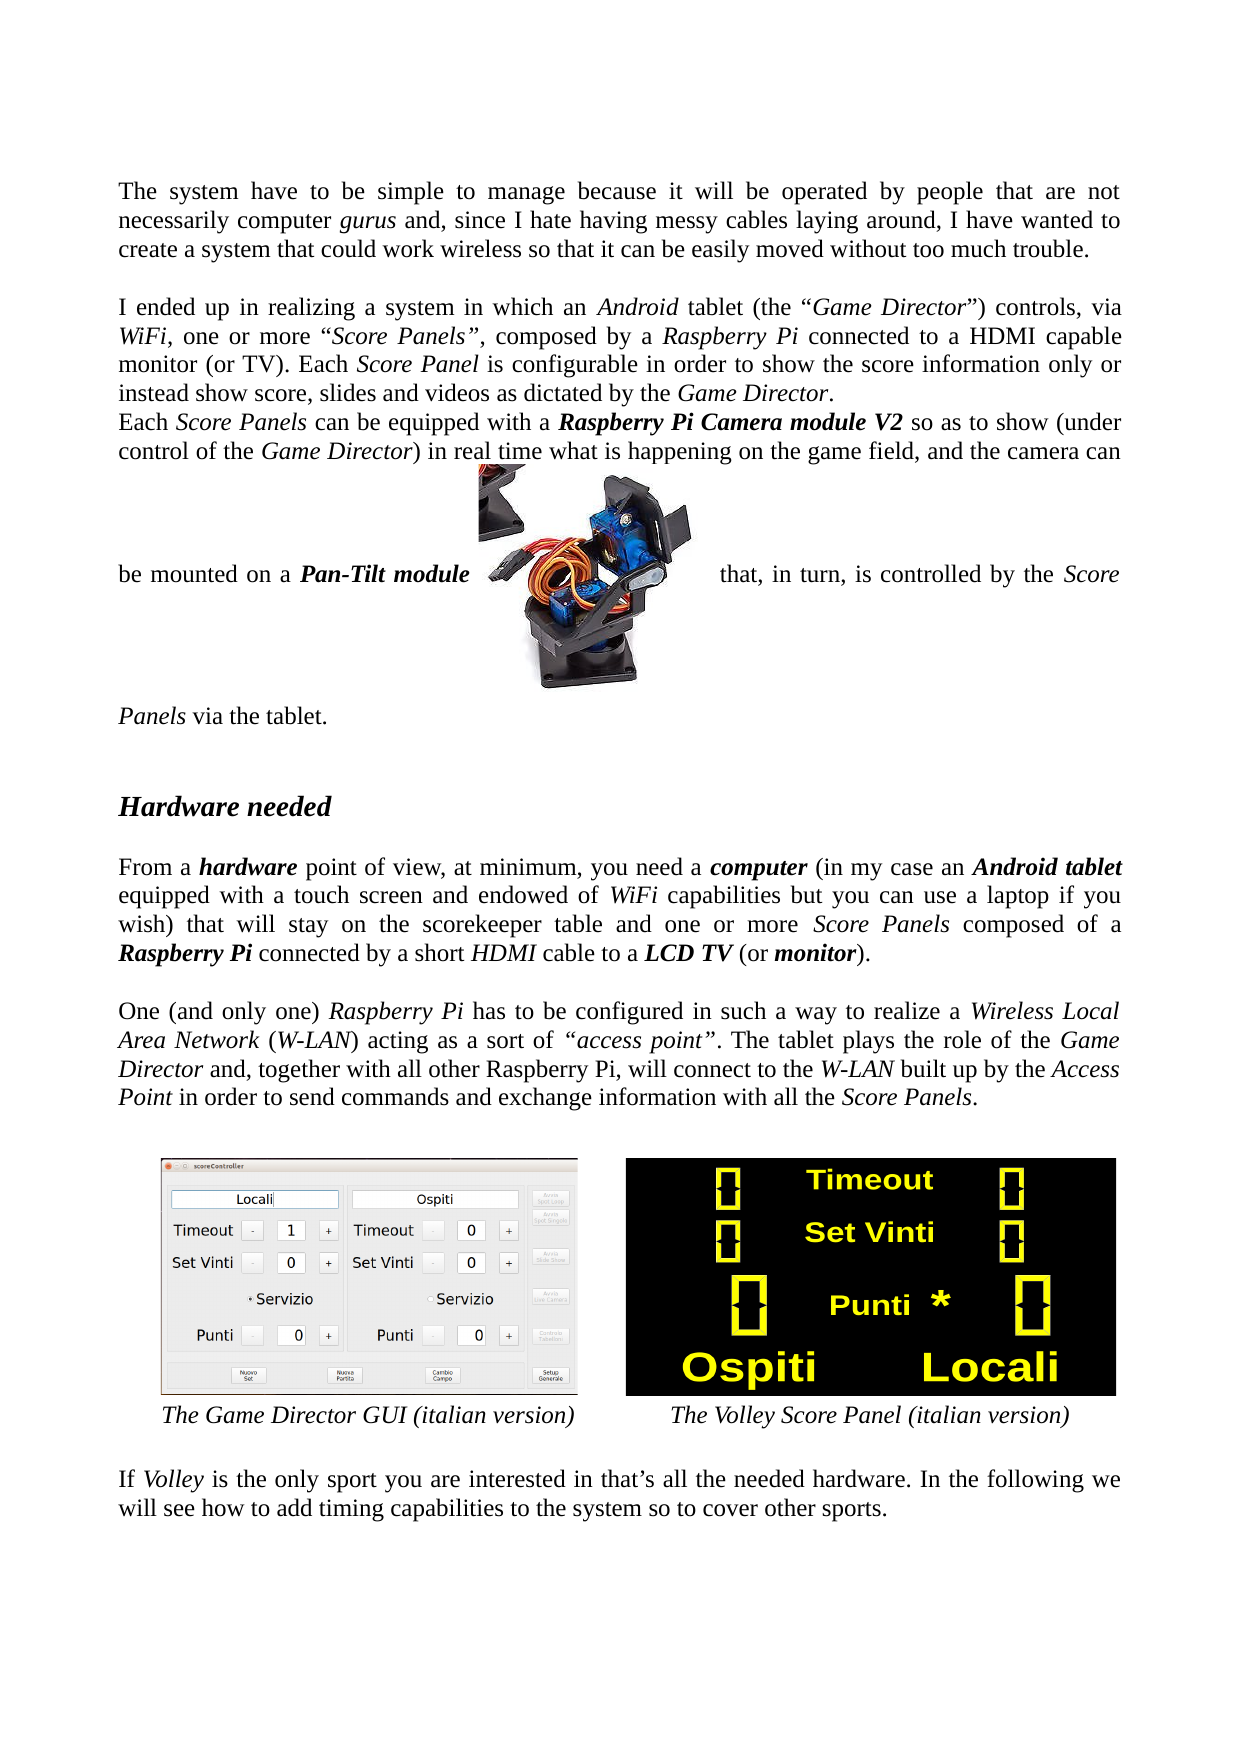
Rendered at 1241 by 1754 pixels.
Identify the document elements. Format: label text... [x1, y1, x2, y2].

text The system have to be simple to manage because it will be operated by people that are not necessarily computer gurus and, since I hate having messy cables laying around, I have wanted to create a system that could work wireless so that it can be easily moved without too much trouble. [118, 176, 1122, 263]
table_header [620, 1141, 1122, 1435]
text If Volley is the only sport you are interested in that’s all the needed hardware. In the following we will see how to add timing capabilities to the system so to cover other sports. [118, 1464, 1122, 1522]
text Each Score Panels can be equipped with a Raspberry Pi Camera module V2 so as to show (under control of the Game Director) in real time what is happening on the game field, and the camera can be mounted on a Pan-Tilt module that, in turn, is controlled by the Score Panels via the tablet. [118, 407, 1122, 729]
text One (and only one) Raspberry Pi has to be configured in such a way to realize a Wireless Local Area Network (W-LAN) acting as a sort of “access point”. The tablet plays the role of the Game Director and, together with all other Raspberry Pi, will connect to the W-LAN built up by the Access Point in order to send commands and exchange information with all the Score Panels. [118, 996, 1122, 1111]
picture [625, 1158, 1117, 1396]
text Hardware needed [118, 789, 1122, 822]
picture [478, 464, 712, 701]
table_header [118, 1141, 620, 1435]
text I ended up in realizing a system in which an Android tablet (the “Game Director”) controls, via WiFi, one or more “Score Panels”, composed by a Raspberry Pi connected to a HDMI capable monitor (or TV). Each Score Panel is configurable in order to show the score information only or instead show score, slides and videos as dictated by the Game Director. [118, 292, 1122, 407]
text From a hardware point of view, at minimum, you need a computer (in my case an Android tablet equipped with a touch screen and endowed of WiFi capabilities but you can use a laptop if you wish) that will stay on the scorekeeper table and one or more Score Panels composed of a Raspberry Pi connected by a short HDMI cable to a LCD TV (or monitor). [118, 852, 1122, 967]
picture [160, 1158, 578, 1395]
